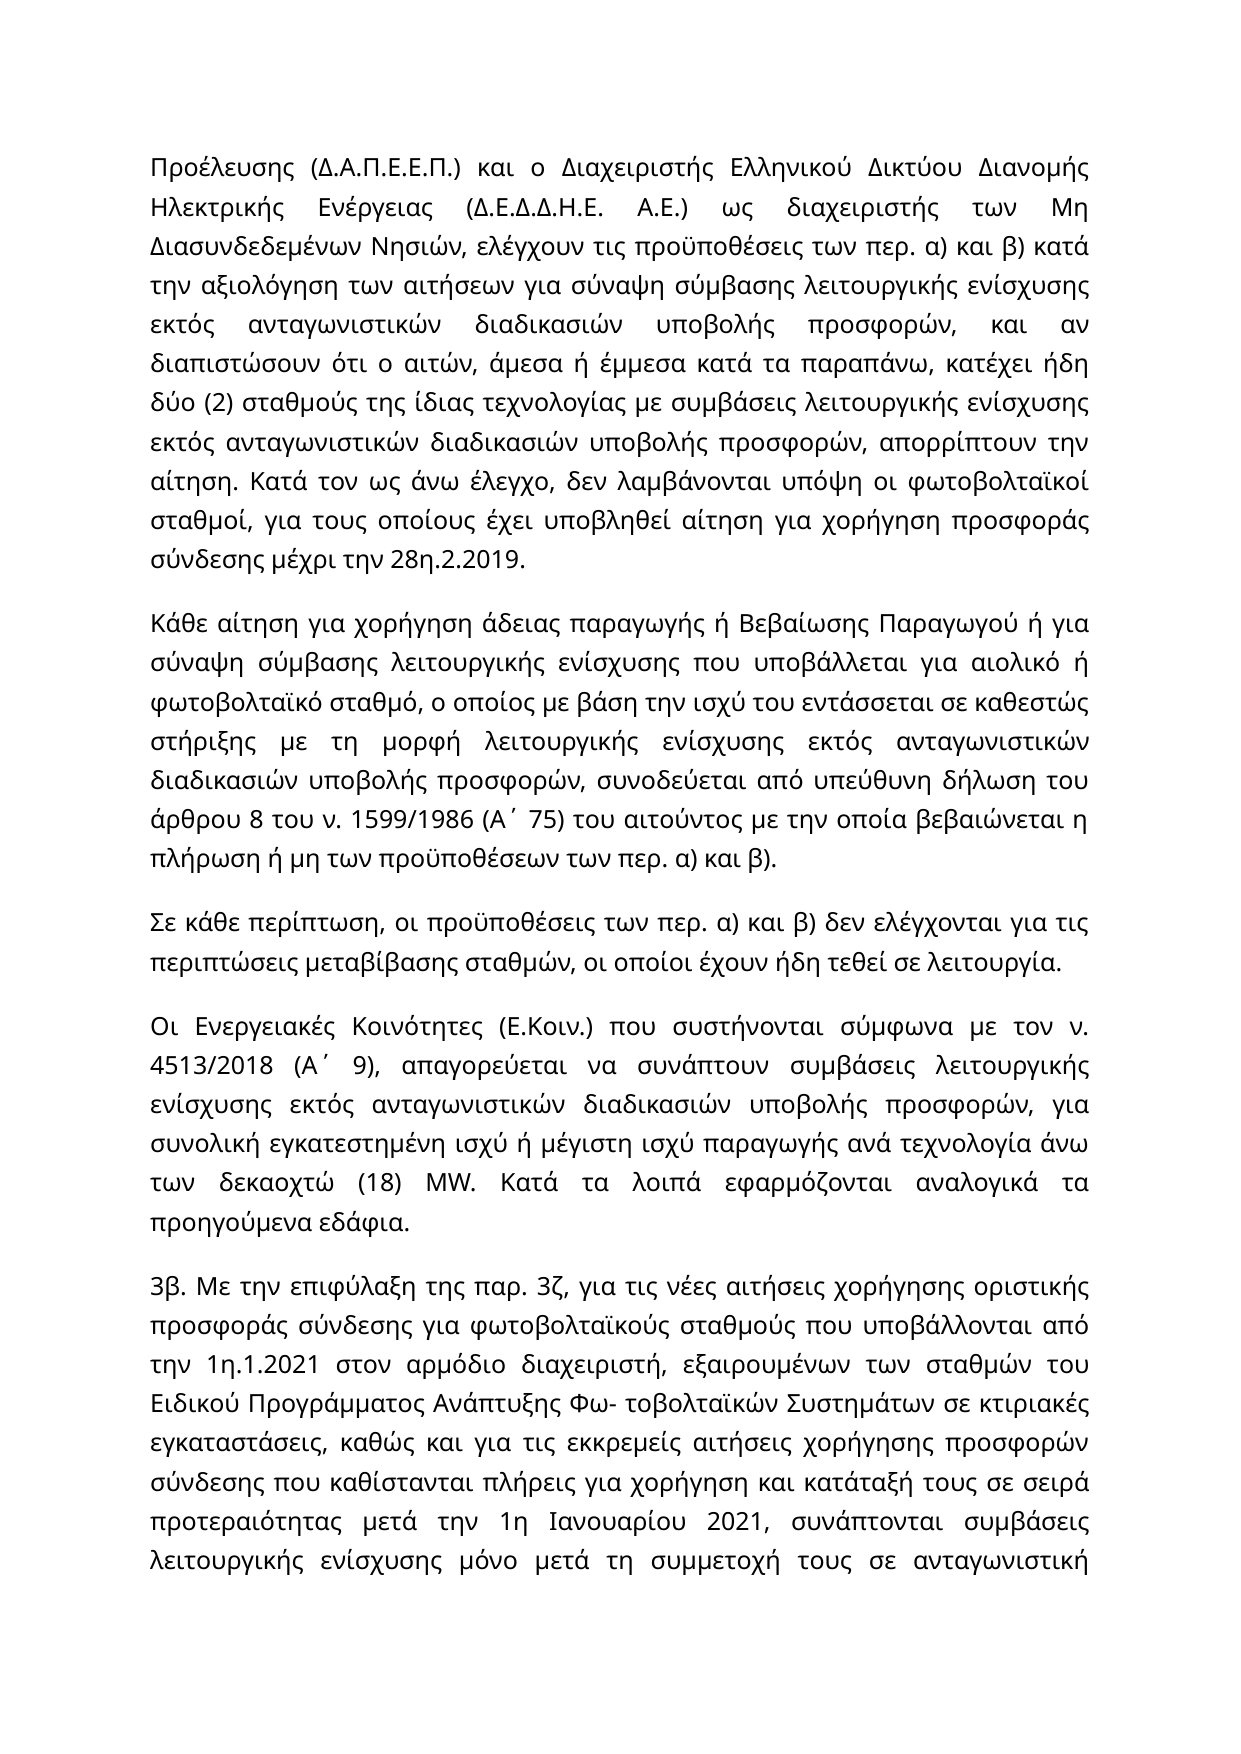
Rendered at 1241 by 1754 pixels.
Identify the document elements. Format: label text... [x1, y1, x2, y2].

text 3β. Με την επιφύλαξη της παρ. 3ζ, για τις νέες αιτήσεις χορήγησης οριστικής προσφοράς σύνδεσης για φωτοβολταϊκούς σταθμούς που υποβάλλονται από την 1η.1.2021 στον αρμόδιο διαχειριστή, εξαιρουμένων των σταθμών του Ειδικού Προγράμματος Ανάπτυξης Φω- τοβολταϊκών Συστημάτων σε κτιριακές εγκαταστάσεις, καθώς και για τις εκκρεμείς αιτήσεις χορήγησης προσφορών σύνδεσης που καθίστανται πλήρεις για χορήγηση και κατάταξή τους σε σειρά προτεραιότητας μετά την 1η Ιανουαρίου 2021, συνάπτονται συμβάσεις λειτουργικής ενίσχυσης μόνο μετά τη συμμετοχή τους σε ανταγωνιστική [150, 1268, 1090, 1577]
text Κάθε αίτηση για χορήγηση άδειας παραγωγής ή Βεβαίωσης Παραγωγού ή για σύναψη σύμβασης λειτουργικής ενίσχυσης που υποβάλλεται για αιολικό ή φωτοβολταϊκό σταθμό, ο οποίος με βάση την ισχύ του εντάσσεται σε καθεστώς στήριξης με τη μορφή λειτουργικής ενίσχυσης εκτός ανταγωνιστικών διαδικασιών υποβολής προσφορών, συνοδεύεται από υπεύθυνη δήλωση του άρθρου 8 του ν. 1599/1986 (Α΄ 75) του αιτούντος με την οποία βεβαιώνεται η πλήρωση ή μη των προϋποθέσεων των περ. α) και β). [150, 606, 1090, 875]
text Οι Ενεργειακές Κοινότητες (Ε.Κοιν.) που συστήνονται σύμφωνα με τον ν. 4513/2018 (Α΄ 9), απαγορεύεται να συνάπτουν συμβάσεις λειτουργικής ενίσχυσης εκτός ανταγωνιστικών διαδικασιών υποβολής προσφορών, για συνολική εγκατεστημένη ισχύ ή μέγιστη ισχύ παραγωγής ανά τεχνολογία άνω των δεκαοχτώ (18) MW. Κατά τα λοιπά εφαρμόζονται αναλογικά τα προηγούμενα εδάφια. [150, 1008, 1090, 1238]
text Προέλευσης (Δ.Α.Π.Ε.Ε.Π.) και ο Διαχειριστής Ελληνικού Δικτύου Διανομής Ηλεκτρικής Ενέργειας (Δ.Ε.Δ.Δ.Η.Ε. Α.Ε.) ως διαχειριστής των Μη Διασυνδεδεμένων Νησιών, ελέγχουν τις προϋποθέσεις των περ. α) και β) κατά την αξιολόγηση των αιτήσεων για σύναψη σύμβασης λειτουργικής ενίσχυσης εκτός ανταγωνιστικών διαδικασιών υποβολής προσφορών, και αν διαπιστώσουν ότι ο αιτών, άμεσα ή έμμεσα κατά τα παραπάνω, κατέχει ήδη δύο (2) σταθμούς της ίδιας τεχνολογίας με συμβάσεις λειτουργικής ενίσχυσης εκτός ανταγωνιστικών διαδικασιών υποβολής προσφορών, απορρίπτουν την αίτηση. Κατά τον ως άνω έλεγχο, δεν λαμβάνονται υπόψη οι φωτοβολταϊκοί σταθμοί, για τους οποίους έχει υποβληθεί αίτηση για χορήγηση προσφοράς σύνδεσης μέχρι την 28η.2.2019. [150, 150, 1090, 576]
text Σε κάθε περίπτωση, οι προϋποθέσεις των περ. α) και β) δεν ελέγχονται για τις περιπτώσεις μεταβίβασης σταθμών, οι οποίοι έχουν ήδη τεθεί σε λειτουργία. [150, 905, 1090, 978]
